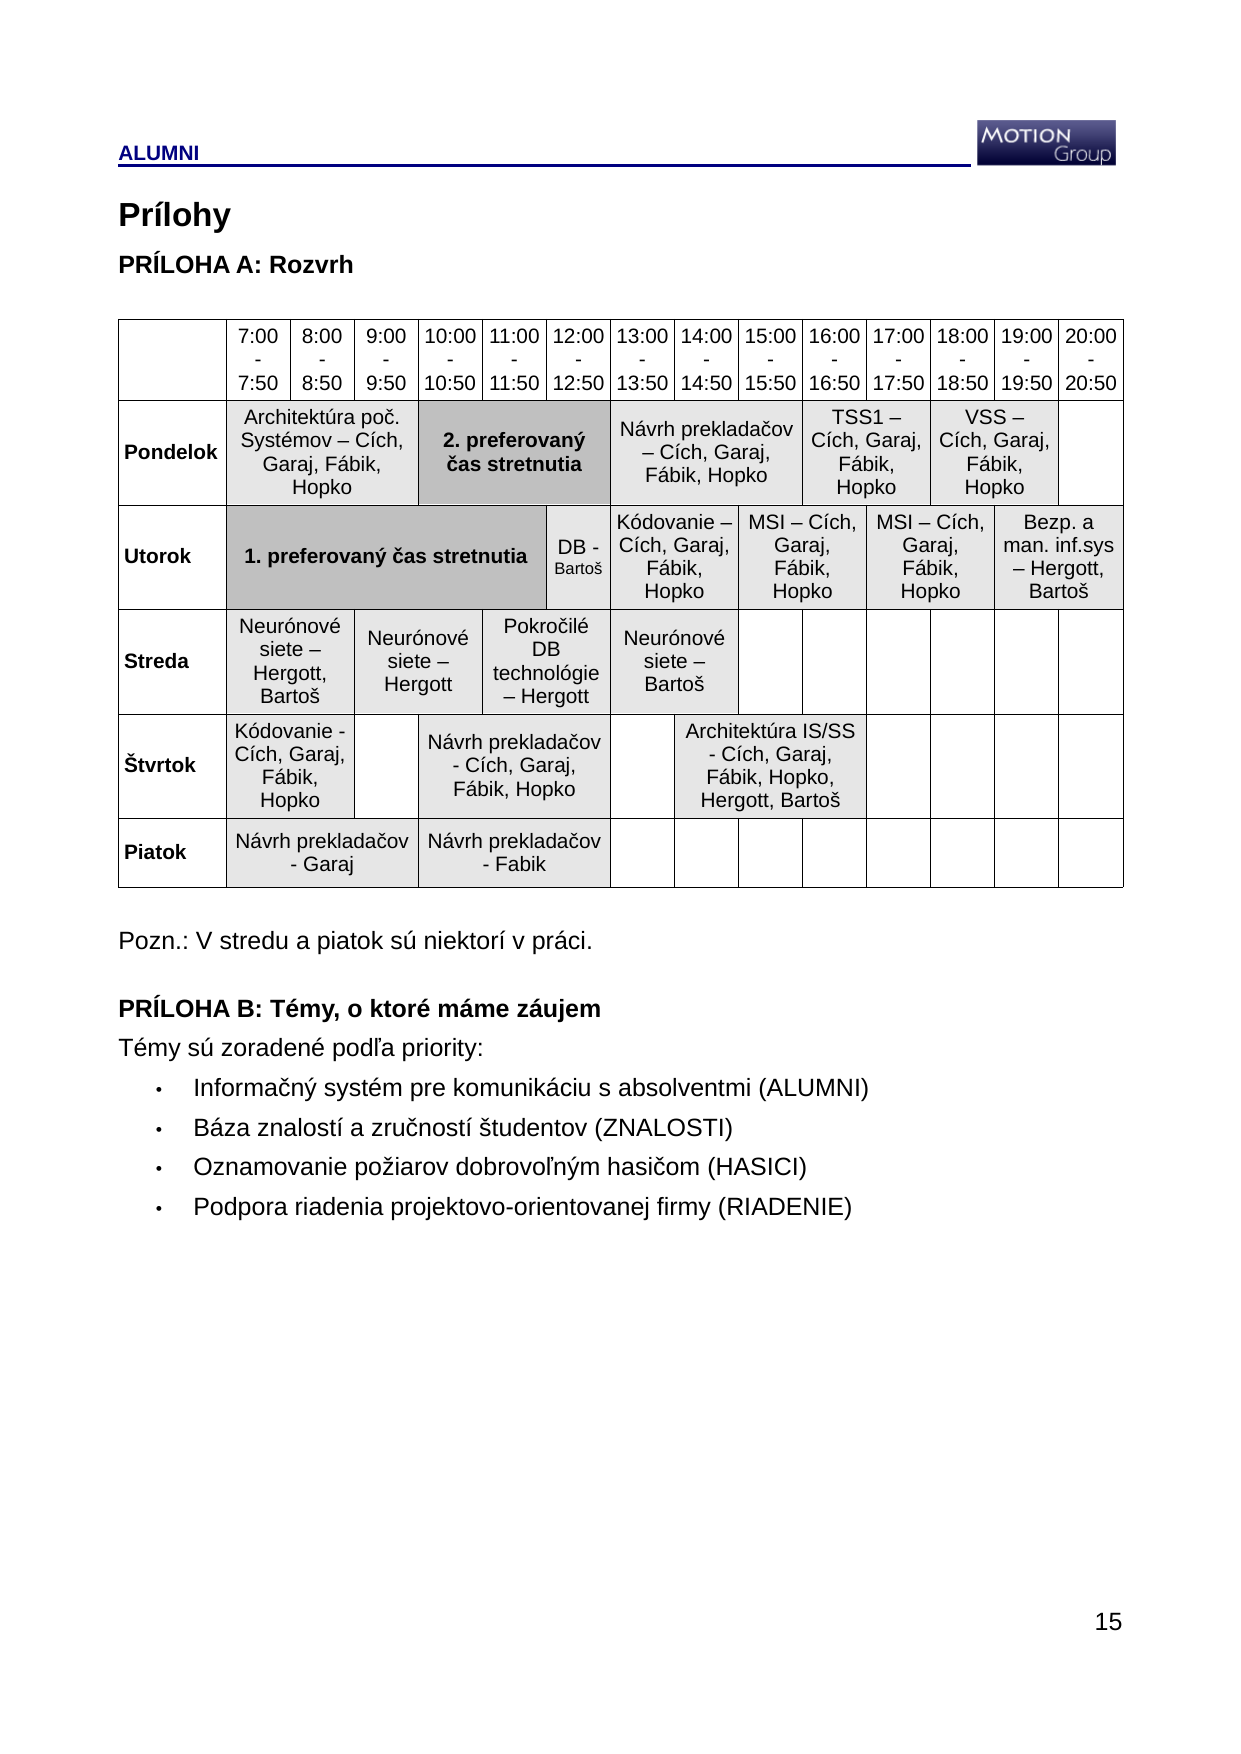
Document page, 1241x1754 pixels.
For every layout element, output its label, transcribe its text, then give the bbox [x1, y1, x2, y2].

table_cell DB - Bartoš [547, 506, 610, 609]
table_cell Návrh prekladačov - Fabik [419, 819, 610, 887]
table_cell [1059, 819, 1123, 887]
table_cell Neurónové siete – Hergott [355, 610, 482, 713]
table_cell Pondelok [119, 401, 226, 504]
table_cell [995, 610, 1058, 713]
table_cell Kódovanie - Cích, Garaj, Fábik, Hopko [227, 715, 354, 818]
list Oznamovanie požiarov dobrovoľným hasičom (HASICI) [156, 1153, 1122, 1181]
table_cell Utorok [119, 506, 226, 609]
table_header [119, 320, 226, 400]
table_cell [867, 715, 930, 818]
table_header 8:00 - 8:50 [291, 320, 354, 400]
table_header 9:00 - 9:50 [355, 320, 418, 400]
table_cell [867, 610, 930, 713]
table_cell [931, 610, 994, 713]
table_cell Návrh prekladačov - Garaj [227, 819, 418, 887]
text Témy sú zoradené podľa priority: [118, 1034, 1122, 1062]
table_header 15:00 - 15:50 [739, 320, 802, 400]
table_header 14:00 - 14:50 [675, 320, 738, 400]
table_cell [739, 819, 802, 887]
table_cell Architektúra IS/SS - Cích, Garaj, Fábik, Hopko, Hergott, Bartoš [675, 715, 866, 818]
table_header 17:00 - 17:50 [867, 320, 930, 400]
table_header 19:00 - 19:50 [995, 320, 1058, 400]
table_cell Piatok [119, 819, 226, 887]
table_cell [867, 819, 930, 887]
table_header 20:00 - 20:50 [1059, 320, 1123, 400]
table_header 16:00 - 16:50 [803, 320, 866, 400]
table_cell [995, 819, 1058, 887]
table_cell [739, 610, 802, 713]
table_cell [1059, 610, 1123, 713]
table_cell [931, 819, 994, 887]
table_cell Návrh prekladačov - Cích, Garaj, Fábik, Hopko [419, 715, 610, 818]
table_cell [675, 819, 738, 887]
table_cell [995, 715, 1058, 818]
table_cell Architektúra poč. Systémov – Cích, Garaj, Fábik, Hopko [227, 401, 418, 504]
subtitle Prílohy [118, 196, 1122, 233]
table_cell Neurónové siete – Hergott, Bartoš [227, 610, 354, 713]
table_cell 1. preferovaný čas stretnutia [227, 506, 546, 609]
table_cell Streda [119, 610, 226, 713]
picture [971, 112, 1123, 172]
table_cell Neurónové siete – Bartoš [611, 610, 738, 713]
table_cell Návrh prekladačov – Cích, Garaj, Fábik, Hopko [611, 401, 802, 504]
table_cell Štvrtok [119, 715, 226, 818]
table_cell [803, 610, 866, 713]
text Pozn.: V stredu a piatok sú niektorí v práci. [118, 927, 1122, 955]
table_header 11:00 - 11:50 [483, 320, 546, 400]
list Báza znalostí a zručností študentov (ZNALOSTI) [156, 1113, 1122, 1141]
table_header 18:00 - 18:50 [931, 320, 994, 400]
table_cell MSI – Cích, Garaj, Fábik, Hopko [739, 506, 866, 609]
table_cell [611, 819, 674, 887]
table_header 13:00 - 13:50 [611, 320, 674, 400]
table_cell Bezp. a man. inf.sys – Hergott, Bartoš [995, 506, 1123, 609]
table_cell Pokročilé DB technológie – Hergott [483, 610, 610, 713]
list Informačný systém pre komunikáciu s absolventmi (ALUMNI) [156, 1074, 1122, 1102]
table_cell VSS – Cích, Garaj, Fábik, Hopko [931, 401, 1058, 504]
table_cell Kódovanie – Cích, Garaj, Fábik, Hopko [611, 506, 738, 609]
table_cell 2. preferovaný čas stretnutia [419, 401, 610, 504]
table_cell [611, 715, 674, 818]
subtitle PRÍLOHA A: Rozvrh [118, 251, 1122, 279]
table_cell MSI – Cích, Garaj, Fábik, Hopko [867, 506, 994, 609]
table_header 7:00 - 7:50 [227, 320, 290, 400]
list Podpora riadenia projektovo-orientovanej firmy (RIADENIE) [156, 1193, 1122, 1221]
table_cell [355, 715, 418, 818]
table_cell TSS1 – Cích, Garaj, Fábik, Hopko [803, 401, 930, 504]
table_header 10:00 - 10:50 [419, 320, 482, 400]
table_cell [1059, 715, 1123, 818]
table_cell [1059, 401, 1123, 504]
table_cell [803, 819, 866, 887]
table_header 12:00 - 12:50 [547, 320, 610, 400]
table_cell [931, 715, 994, 818]
subtitle PRÍLOHA B: Témy, o ktoré máme záujem [118, 994, 1122, 1022]
